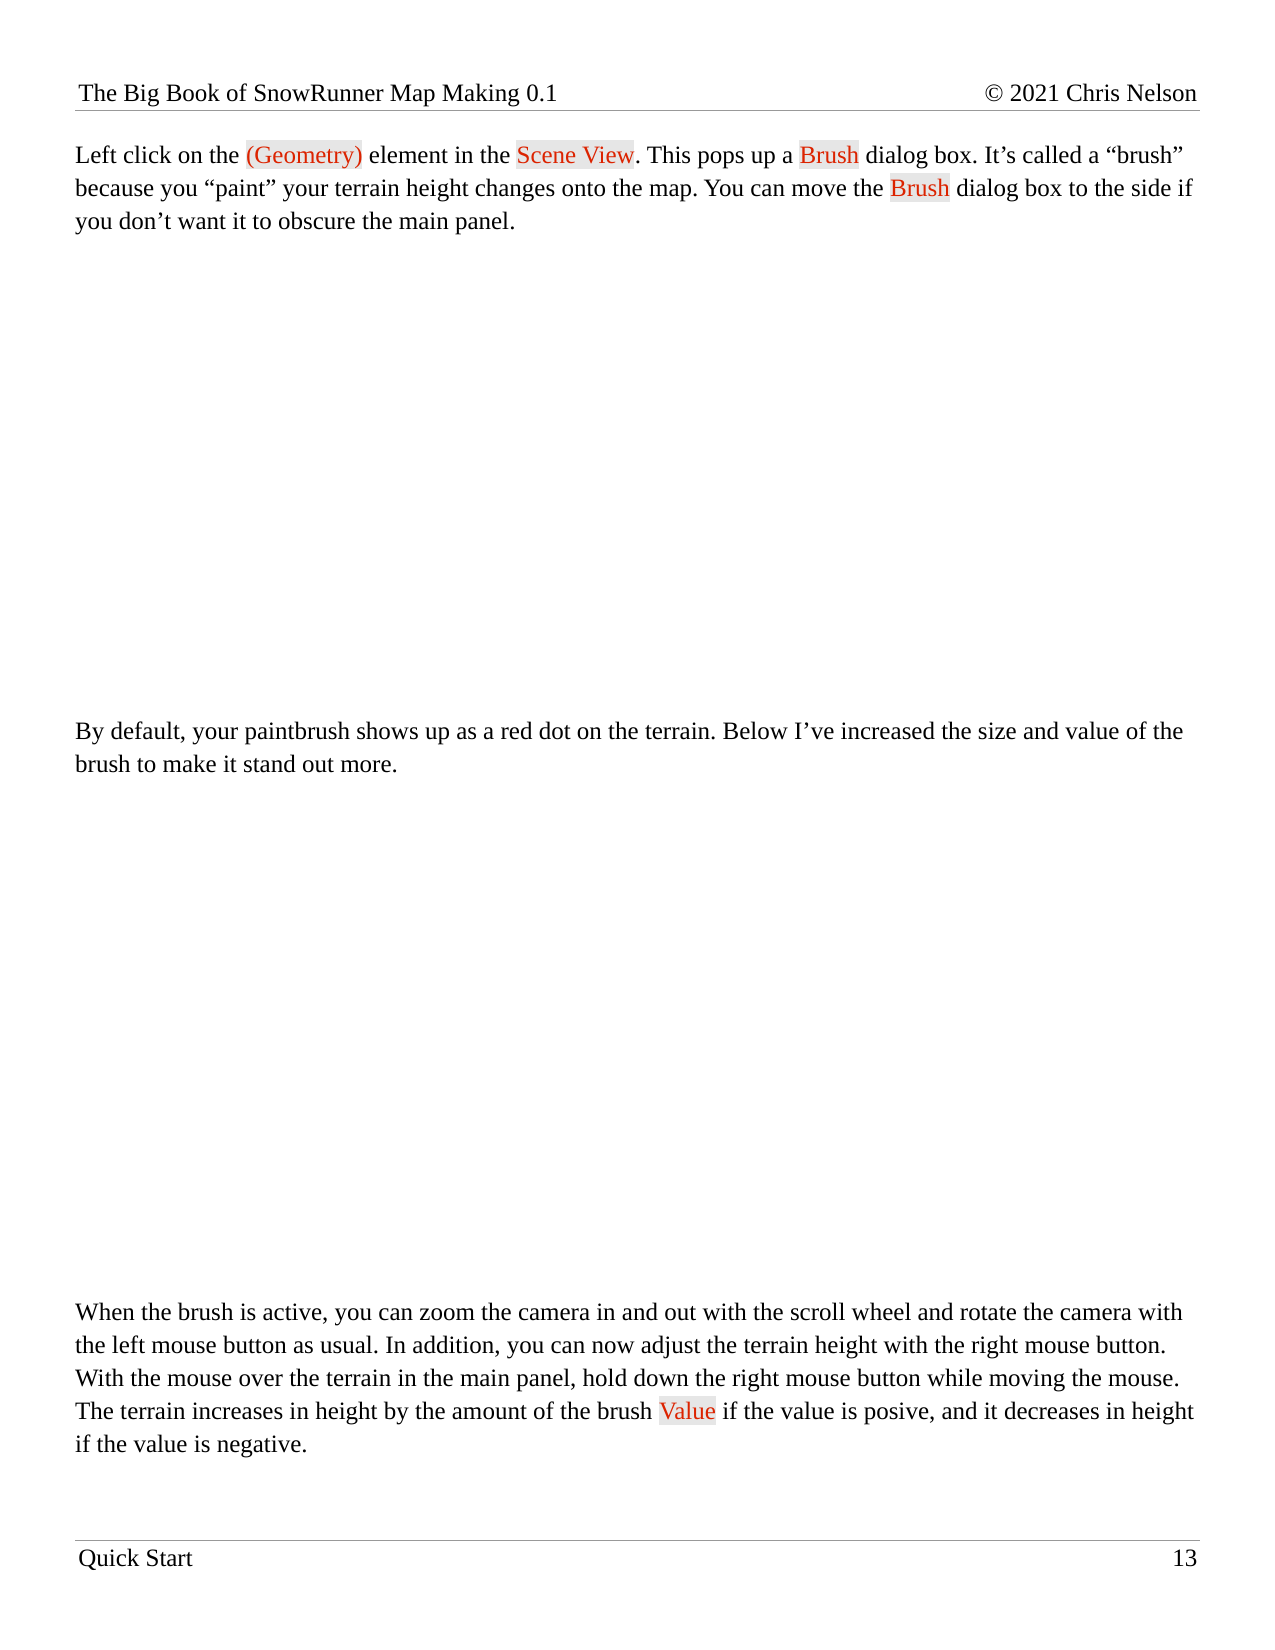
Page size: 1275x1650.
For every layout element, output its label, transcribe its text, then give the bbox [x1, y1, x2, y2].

text By default, your paintbrush shows up as a red dot on the terrain. Below I’ve increased the size and value of the brush to make it stand out more. [75, 716, 1200, 778]
text When the brush is active, you can zoom the camera in and out with the scroll wheel and rotate the camera with the left mouse button as usual. In addition, you can now adjust the terrain height with the right mouse button. With the mouse over the terrain in the main panel, hold down the right mouse button while moving the mouse. The terrain increases in height by the amount of the brush Value if the value is posive, and it decreases in height if the value is negative. [75, 1297, 1200, 1458]
text Left click on the (Geometry) element in the Scene View. This pops up a Brush dialog box. It’s called a “brush” because you “paint” your terrain height changes onto the map. You can move the Brush dialog box to the side if you don’t want it to obscure the main panel. [75, 140, 1200, 235]
